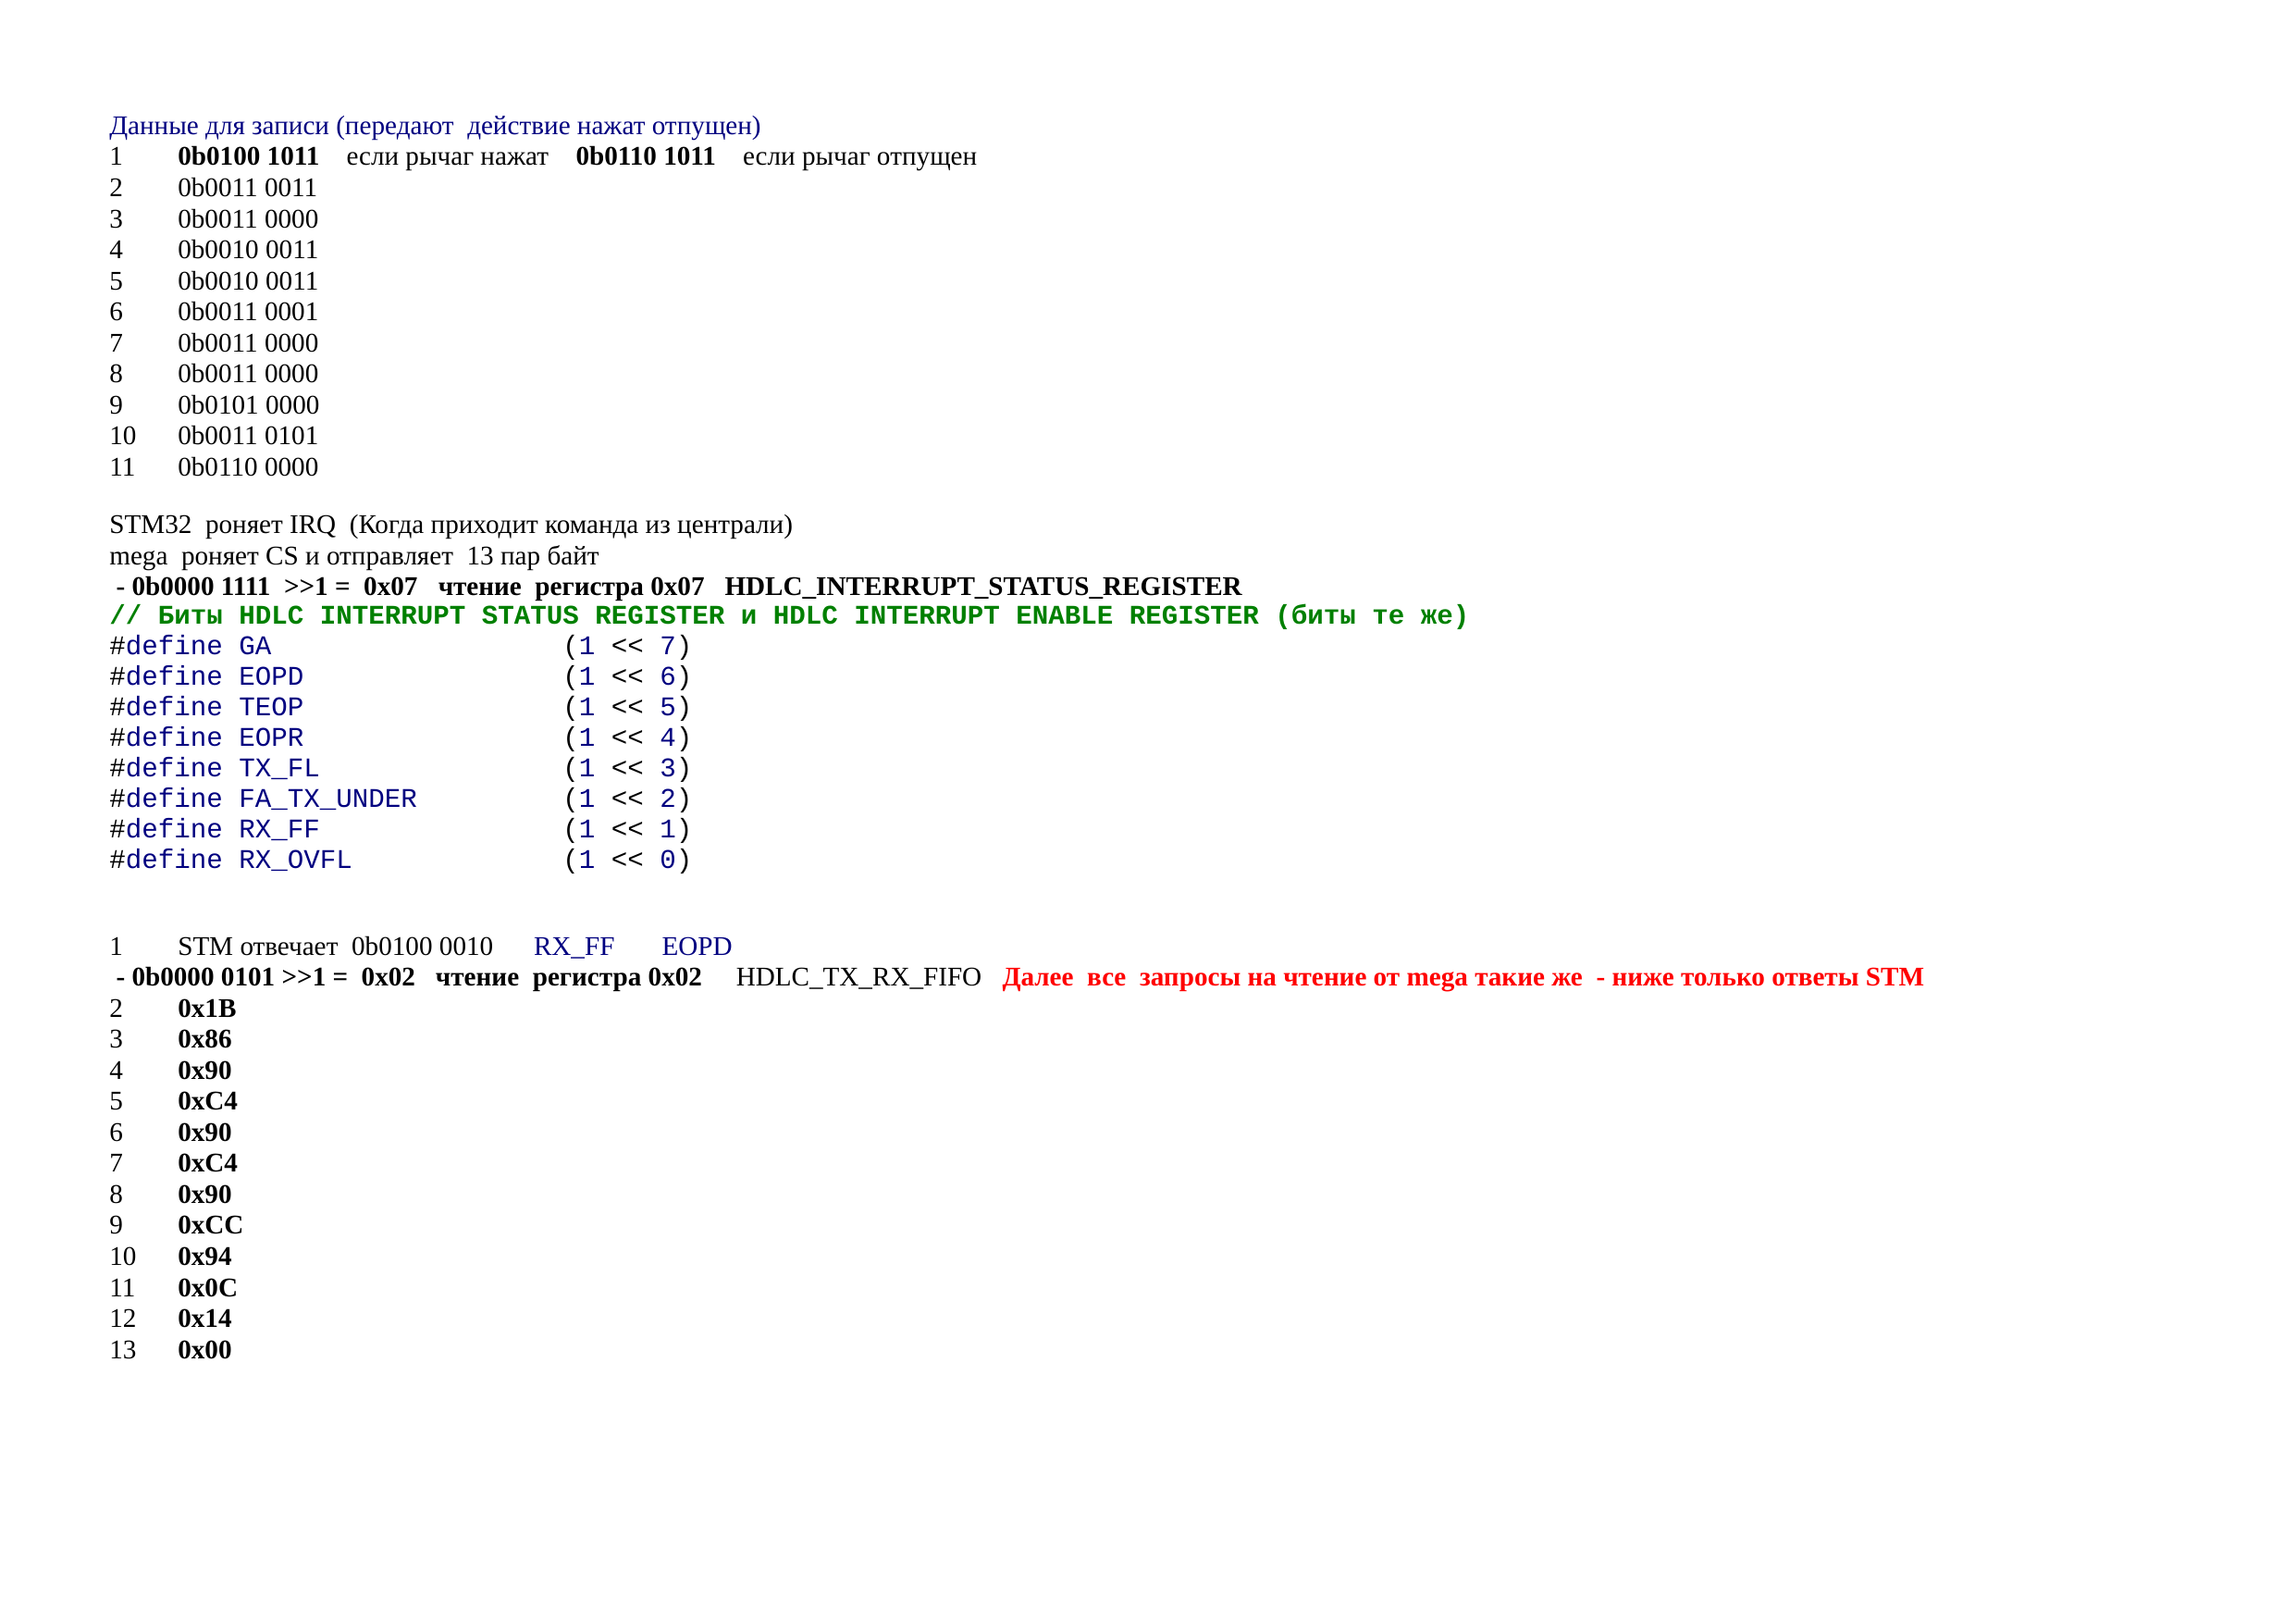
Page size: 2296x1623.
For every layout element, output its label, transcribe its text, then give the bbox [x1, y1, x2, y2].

text 9 0xCC [109, 1209, 2186, 1240]
text 2 0b0011 0011 [109, 171, 2186, 203]
text 5 0xC4 [109, 1084, 2186, 1116]
text 11 0b0110 0000 [109, 451, 2186, 482]
text 5 0b0010 0011 [109, 265, 2186, 295]
text 4 0b0010 0011 [109, 233, 2186, 265]
text 11 0x0C [109, 1271, 2186, 1302]
text 7 0b0011 0000 [109, 327, 2186, 357]
text 7 0xC4 [109, 1146, 2186, 1178]
text Данные для записи (передают действие нажат отпущен) [109, 109, 2186, 141]
text #define FA_TX_UNDER (1 << 2) [109, 785, 2186, 815]
text 8 0x90 [109, 1178, 2186, 1209]
text STM32 роняет IRQ (Когда приходит команда из централи) [109, 508, 2186, 539]
text 13 0x00 [109, 1333, 2186, 1364]
text 8 0b0011 0000 [109, 357, 2186, 389]
text #define EOPD (1 << 6) [109, 663, 2186, 693]
text mega роняет CS и отправляет 13 пар байт [109, 539, 2186, 570]
text 1 STM отвечает 0b0100 0010 RX_FF EOPD [109, 930, 2186, 960]
text 4 0x90 [109, 1054, 2186, 1084]
text 6 0b0011 0001 [109, 295, 2186, 327]
text - 0b0000 1111 >>1 = 0x07 чтение регистра 0x07 HDLC_INTERRUPT_STATUS_REGISTER [109, 570, 2186, 601]
text 3 0b0011 0000 [109, 203, 2186, 233]
text 9 0b0101 0000 [109, 389, 2186, 419]
text 10 0x94 [109, 1240, 2186, 1271]
text 6 0x90 [109, 1116, 2186, 1146]
text #define RX_FF (1 << 1) [109, 815, 2186, 846]
text 2 0x1B [109, 992, 2186, 1022]
text 12 0x14 [109, 1302, 2186, 1333]
text 3 0x86 [109, 1022, 2186, 1054]
text #define GA (1 << 7) [109, 632, 2186, 663]
text 1 0b0100 1011 если рычаг нажат 0b0110 1011 если рычаг отпущен [109, 141, 2186, 171]
text #define TEOP (1 << 5) [109, 693, 2186, 724]
text #define TX_FL (1 << 3) [109, 754, 2186, 785]
text #define RX_OVFL (1 << 0) [109, 846, 2186, 876]
text #define EOPR (1 << 4) [109, 724, 2186, 754]
text // Биты HDLC INTERRUPT STATUS REGISTER и HDLC INTERRUPT ENABLE REGISTER (биты те же) [109, 601, 2186, 632]
text 10 0b0011 0101 [109, 419, 2186, 451]
text - 0b0000 0101 >>1 = 0x02 чтение регистра 0x02 HDLC_TX_RX_FIFO Далее все запросы на чтение от mega такие же - ниже только ответы STM [109, 960, 2186, 992]
